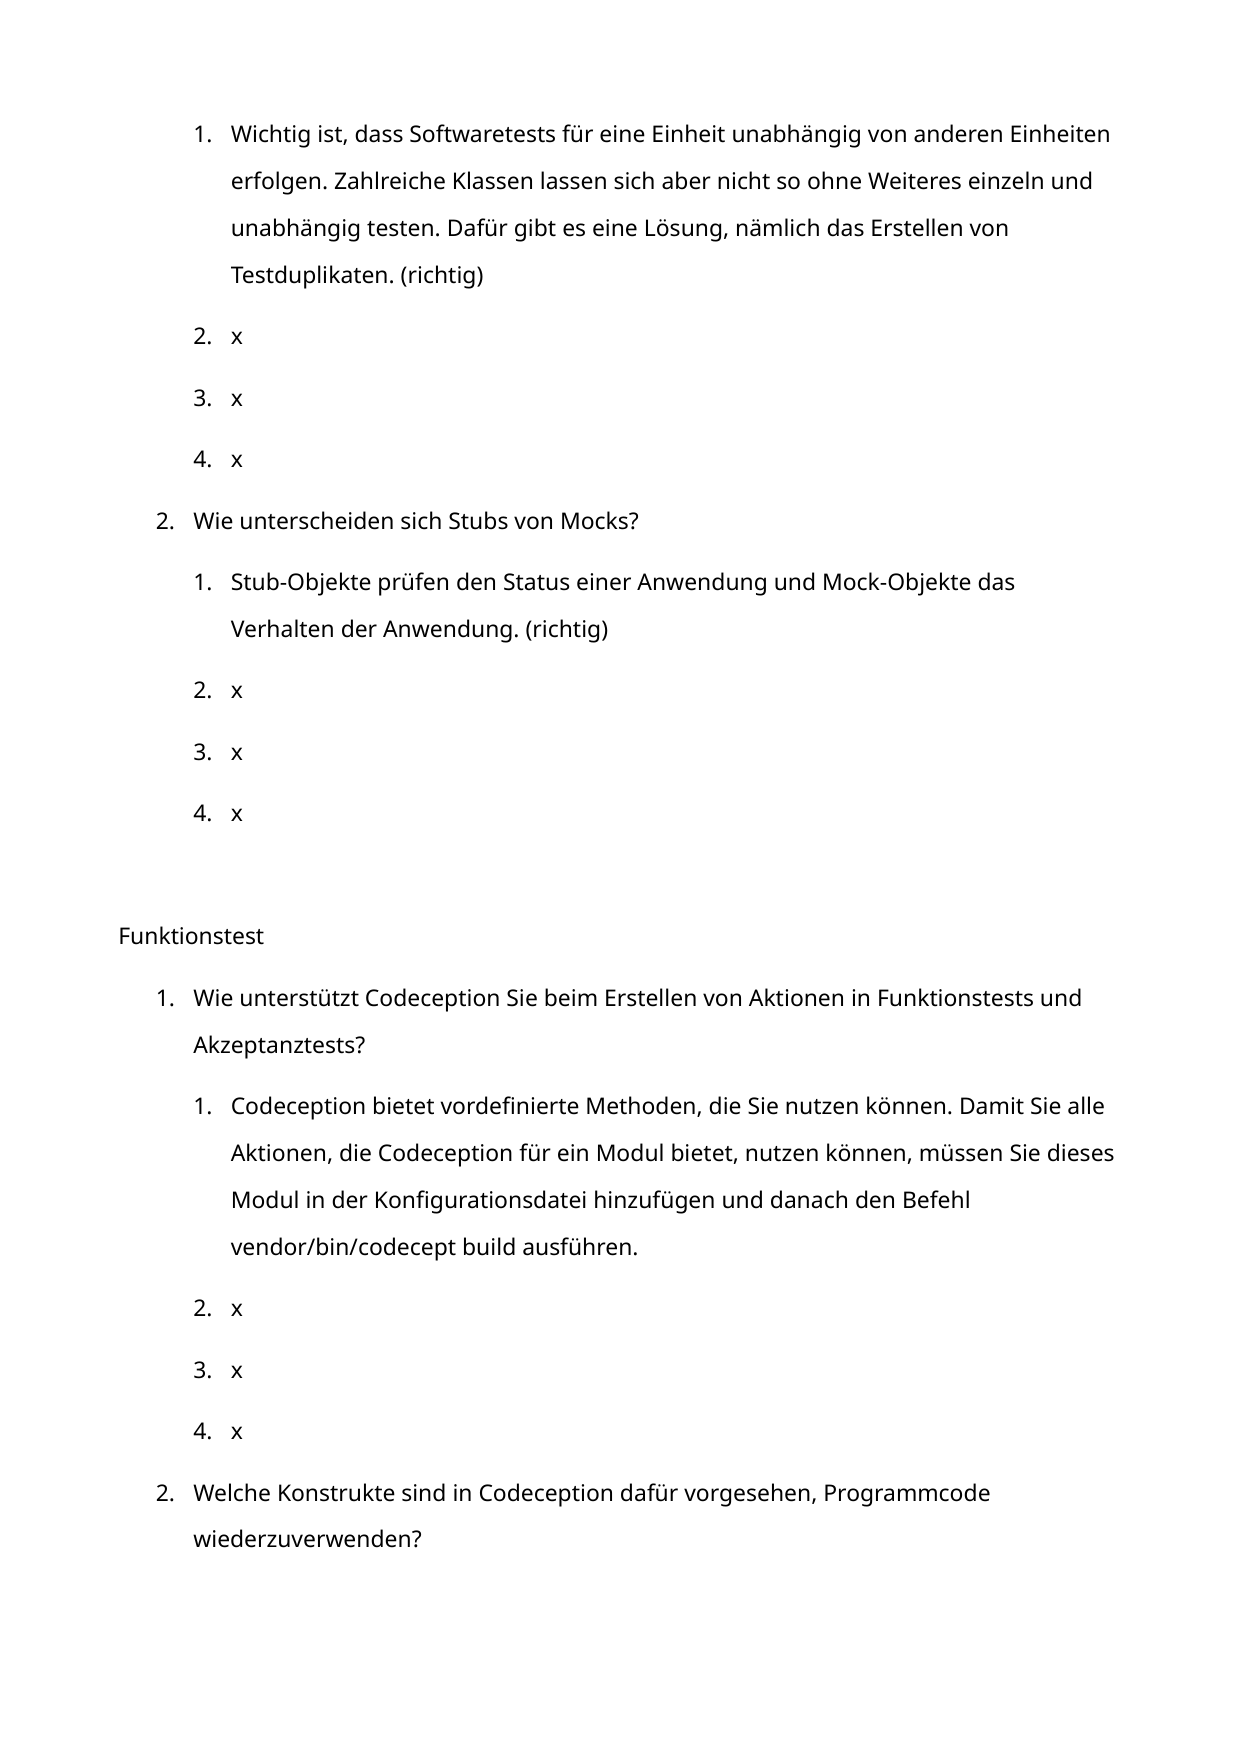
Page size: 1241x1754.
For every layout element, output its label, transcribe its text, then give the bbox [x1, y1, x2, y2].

list x [193, 443, 1122, 474]
list x [193, 674, 1122, 706]
text Funktionstest [118, 920, 1122, 951]
list x [193, 797, 1122, 828]
list x [193, 1292, 1122, 1323]
list x [193, 1415, 1122, 1446]
list x [193, 382, 1122, 413]
list Wie unterscheiden sich Stubs von Mocks? [156, 504, 1122, 536]
list x [193, 1353, 1122, 1385]
list x [193, 736, 1122, 767]
list Stub-Objekte prüfen den Status einer Anwendung und Mock-Objekte das Verhalten der Anwendung. (richtig) [193, 566, 1122, 644]
list Codeception bietet vordefinierte Methoden, die Sie nutzen können. Damit Sie alle Aktionen, die Codeception für ein Modul bietet, nutzen können, müssen Sie dieses Modul in der Konfigurationsdatei hinzufügen und danach den Befehl vendor/bin/codecept build ausführen. [193, 1090, 1122, 1262]
list Wie unterstützt Codeception Sie beim Erstellen von Aktionen in Funktionstests und Akzeptanztests? [156, 982, 1122, 1060]
list Wichtig ist, dass Softwaretests für eine Einheit unabhängig von anderen Einheiten erfolgen. Zahlreiche Klassen lassen sich aber nicht so ohne Weiteres einzeln und unabhängig testen. Dafür gibt es eine Lösung, nämlich das Erstellen von Testduplikaten. (richtig) [193, 118, 1122, 290]
list Welche Konstrukte sind in Codeception dafür vorgesehen, Programmcode wiederzuverwenden? [156, 1476, 1122, 1554]
list x [193, 320, 1122, 351]
